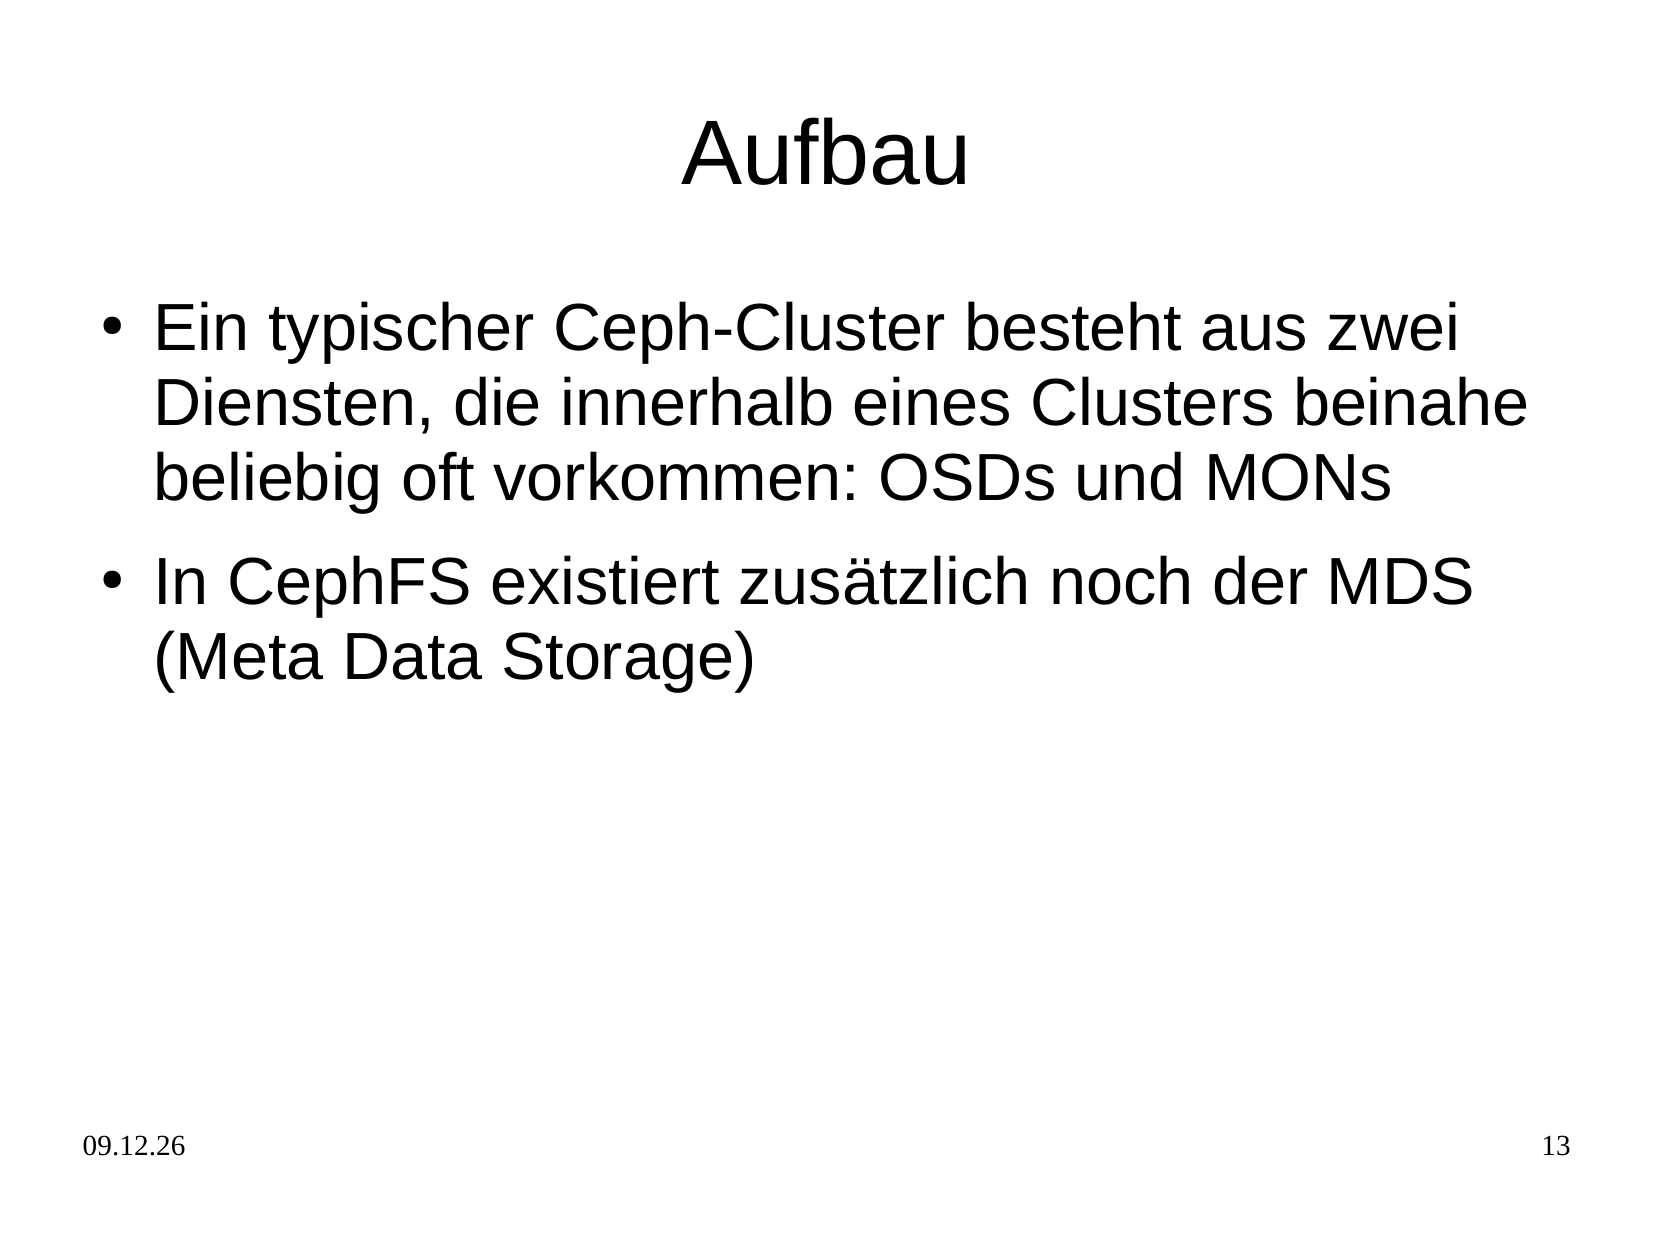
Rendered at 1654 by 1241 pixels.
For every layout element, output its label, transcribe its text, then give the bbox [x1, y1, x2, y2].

list Ein typischer Ceph-Cluster besteht aus zwei Diensten, die innerhalb eines Clusters beinahe beliebig oft vorkommen: OSDs und MONs In CephFS existiert zusätzlich noch der MDS (Meta Data Storage) [82, 290, 1571, 1010]
title Aufbau [82, 49, 1571, 257]
